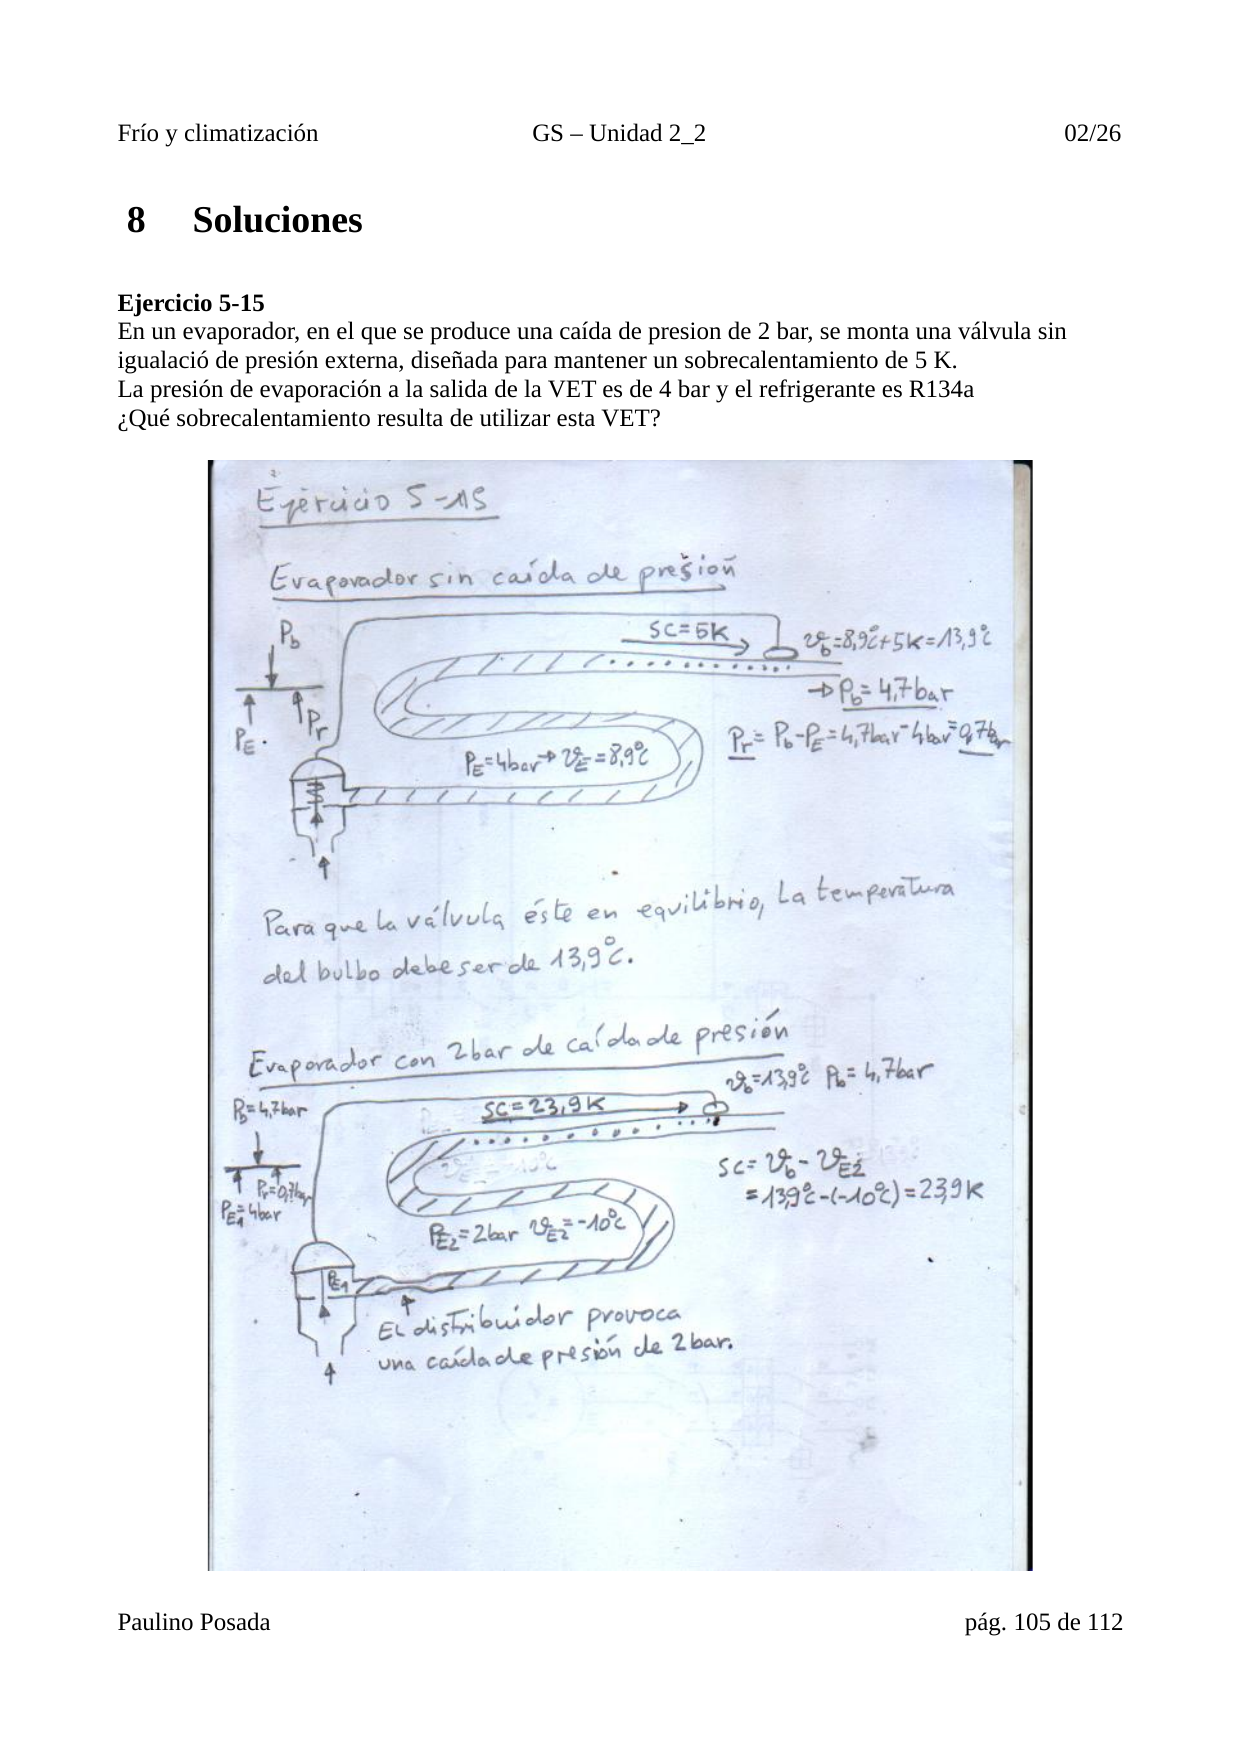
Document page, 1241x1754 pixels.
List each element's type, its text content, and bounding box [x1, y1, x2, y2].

text ¿Qué sobrecalentamiento resulta de utilizar esta VET? [5, 403, 1123, 431]
subtitle Soluciones [117, 197, 1123, 241]
text La presión de evaporación a la salida de la VET es de 4 bar y el refrigerante es R134a [5, 374, 1123, 403]
picture [207, 460, 1033, 1571]
text En un evaporador, en el que se produce una caída de presion de 2 bar, se monta una válvula sin igualació de presión externa, diseñada para mantener un sobrecalentamiento de 5 K. [5, 316, 1123, 374]
text Ejercicio 5-15 [5, 288, 1123, 316]
